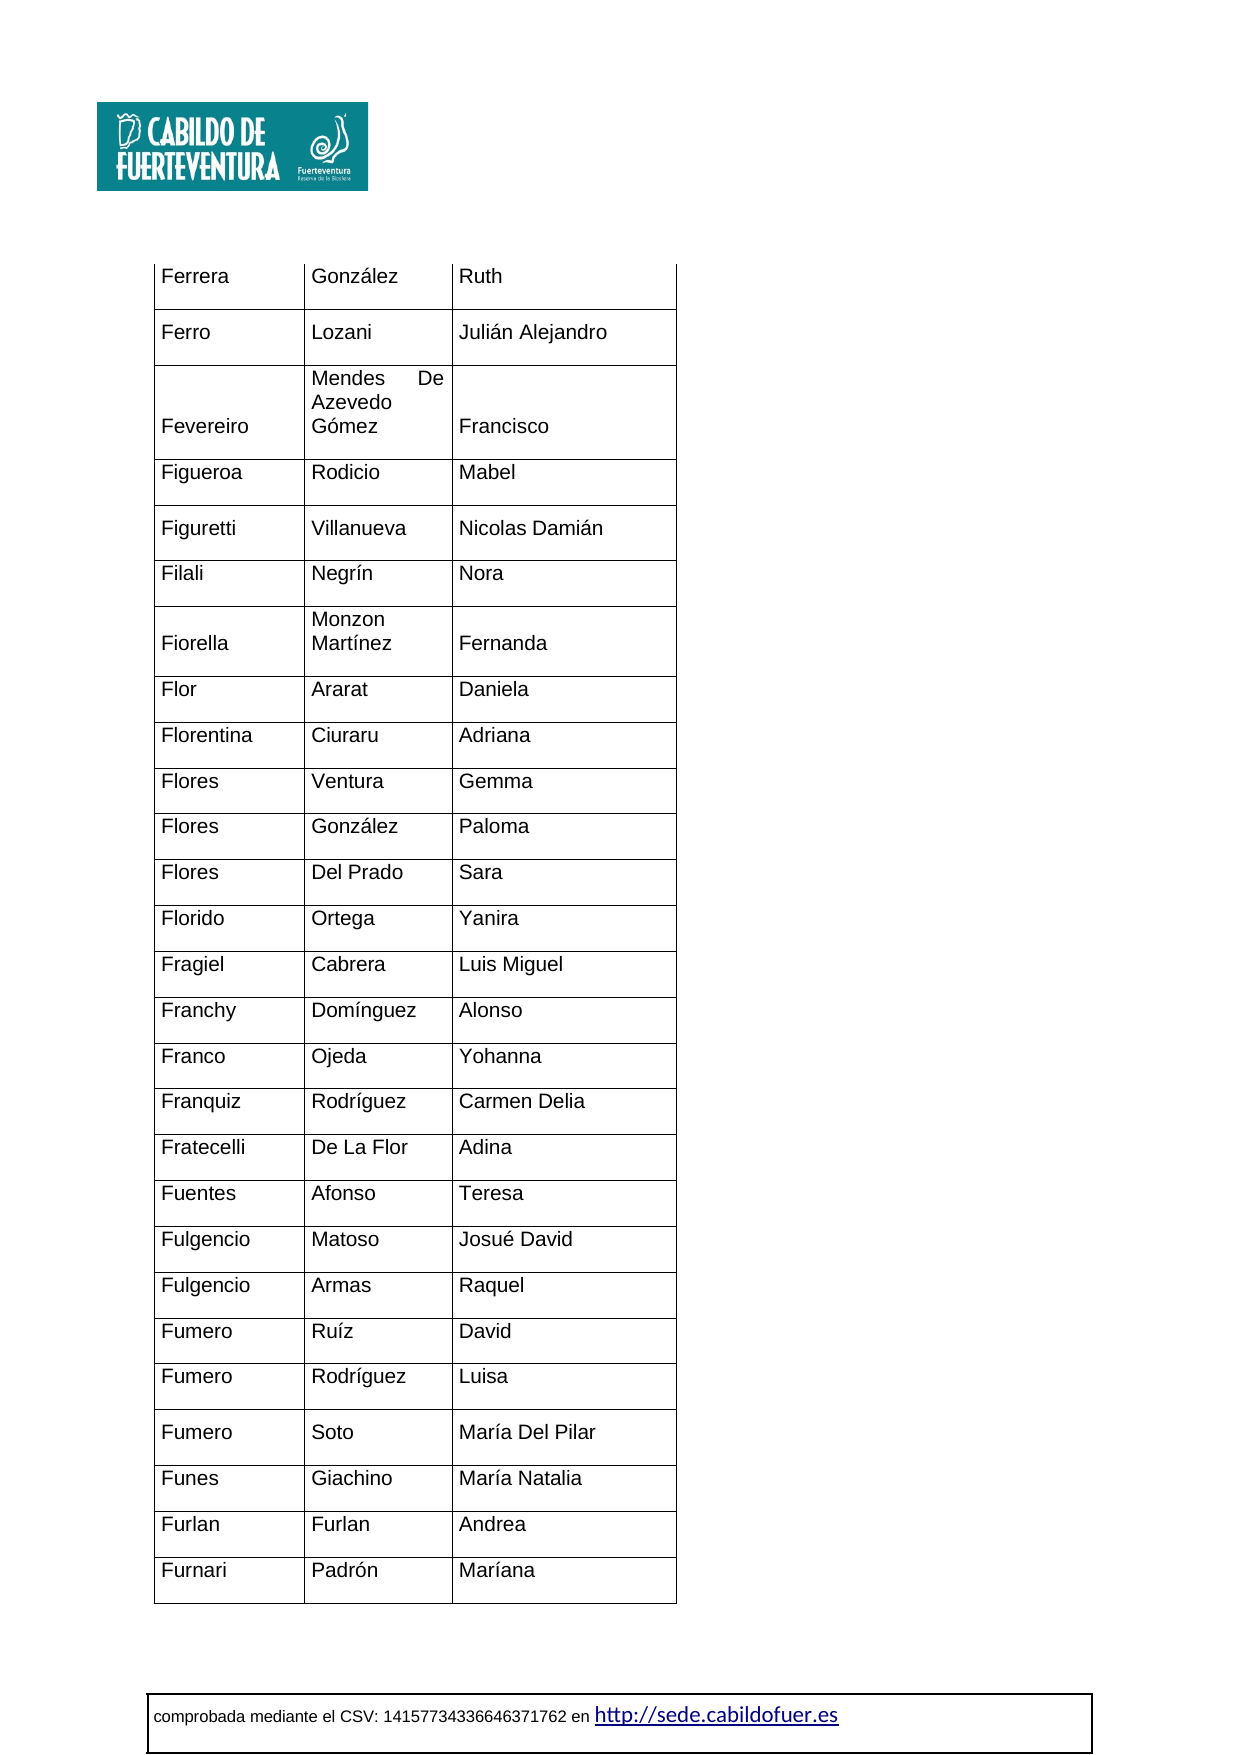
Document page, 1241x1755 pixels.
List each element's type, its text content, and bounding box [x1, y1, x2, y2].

table_cell Fulgencio [155, 1273, 304, 1317]
table_cell Ferro [155, 310, 304, 365]
table_cell Figueroa [155, 460, 304, 504]
table_cell Gemma [453, 769, 676, 813]
table_cell Fuentes [155, 1181, 304, 1226]
table_cell Fernanda [453, 607, 676, 676]
table_cell Luis Miguel [453, 952, 676, 997]
table_cell Maríana [453, 1558, 676, 1602]
table_cell Teresa [453, 1181, 676, 1226]
table_cell Yanira [453, 906, 676, 951]
table_cell Fratecelli [155, 1135, 304, 1180]
table_cell Ararat [305, 677, 452, 722]
table_cell Fumero [155, 1410, 304, 1465]
table_cell Josué David [453, 1227, 676, 1272]
table_header González [305, 264, 452, 309]
table_cell De La Flor [305, 1135, 452, 1180]
table_cell Cabrera [305, 952, 452, 997]
table_cell Furlan [305, 1512, 452, 1557]
table_cell Yohanna [453, 1044, 676, 1088]
table_cell Flores [155, 769, 304, 813]
table_cell Sara [453, 860, 676, 905]
table_cell Mabel [453, 460, 676, 504]
table_cell Del Prado [305, 860, 452, 905]
table_cell Fragiel [155, 952, 304, 997]
table_cell Fiorella [155, 607, 304, 676]
table_cell Fumero [155, 1364, 304, 1409]
table_cell Domínguez [305, 998, 452, 1042]
table_cell Adina [453, 1135, 676, 1180]
table_cell Lozani [305, 310, 452, 365]
table_cell Ortega [305, 906, 452, 951]
table_cell Ventura [305, 769, 452, 813]
table_cell Figuretti [155, 506, 304, 560]
table_cell Nicolas Damián [453, 506, 676, 560]
table_cell Paloma [453, 814, 676, 859]
table_cell Adriana [453, 723, 676, 767]
table_cell González [305, 814, 452, 859]
table_cell Florido [155, 906, 304, 951]
table_cell Julián Alejandro [453, 310, 676, 365]
table_cell Flores [155, 814, 304, 859]
table_cell Afonso [305, 1181, 452, 1226]
table_cell Flores [155, 860, 304, 905]
table_cell Rodicio [305, 460, 452, 504]
table_cell David [453, 1319, 676, 1363]
table_cell Franco [155, 1044, 304, 1088]
table_cell Negrín [305, 561, 452, 606]
table_cell Furlan [155, 1512, 304, 1557]
table_cell Soto [305, 1410, 452, 1465]
table_cell Ciuraru [305, 723, 452, 767]
table_cell Carmen Delia [453, 1089, 676, 1134]
table_cell Monzon Martínez [305, 607, 452, 676]
table_cell Mendes De Azevedo Gómez [305, 366, 452, 459]
table_header Ruth [453, 264, 676, 309]
table_cell Rodríguez [305, 1089, 452, 1134]
table_cell Rodríguez [305, 1364, 452, 1409]
table_cell Giachino [305, 1466, 452, 1511]
table_cell Franchy [155, 998, 304, 1042]
table_header Ferrera [155, 264, 304, 309]
table_cell Armas [305, 1273, 452, 1317]
table_cell Florentina [155, 723, 304, 767]
table_cell Andrea [453, 1512, 676, 1557]
table_cell Flor [155, 677, 304, 722]
table_cell Furnari [155, 1558, 304, 1602]
table_cell Luisa [453, 1364, 676, 1409]
table_cell Nora [453, 561, 676, 606]
table_cell Alonso [453, 998, 676, 1042]
table_cell Ojeda [305, 1044, 452, 1088]
table_cell Francisco [453, 366, 676, 459]
table_cell Padrón [305, 1558, 452, 1602]
table_cell Fevereiro [155, 366, 304, 459]
table_cell Daniela [453, 677, 676, 722]
table_cell María Natalia [453, 1466, 676, 1511]
table_cell Raquel [453, 1273, 676, 1317]
table_cell Villanueva [305, 506, 452, 560]
table_cell María Del Pilar [453, 1410, 676, 1465]
table_cell Fulgencio [155, 1227, 304, 1272]
table_cell Franquiz [155, 1089, 304, 1134]
table_cell Funes [155, 1466, 304, 1511]
table_cell Matoso [305, 1227, 452, 1272]
table_cell Ruíz [305, 1319, 452, 1363]
table_cell Filali [155, 561, 304, 606]
table_cell Fumero [155, 1319, 304, 1363]
